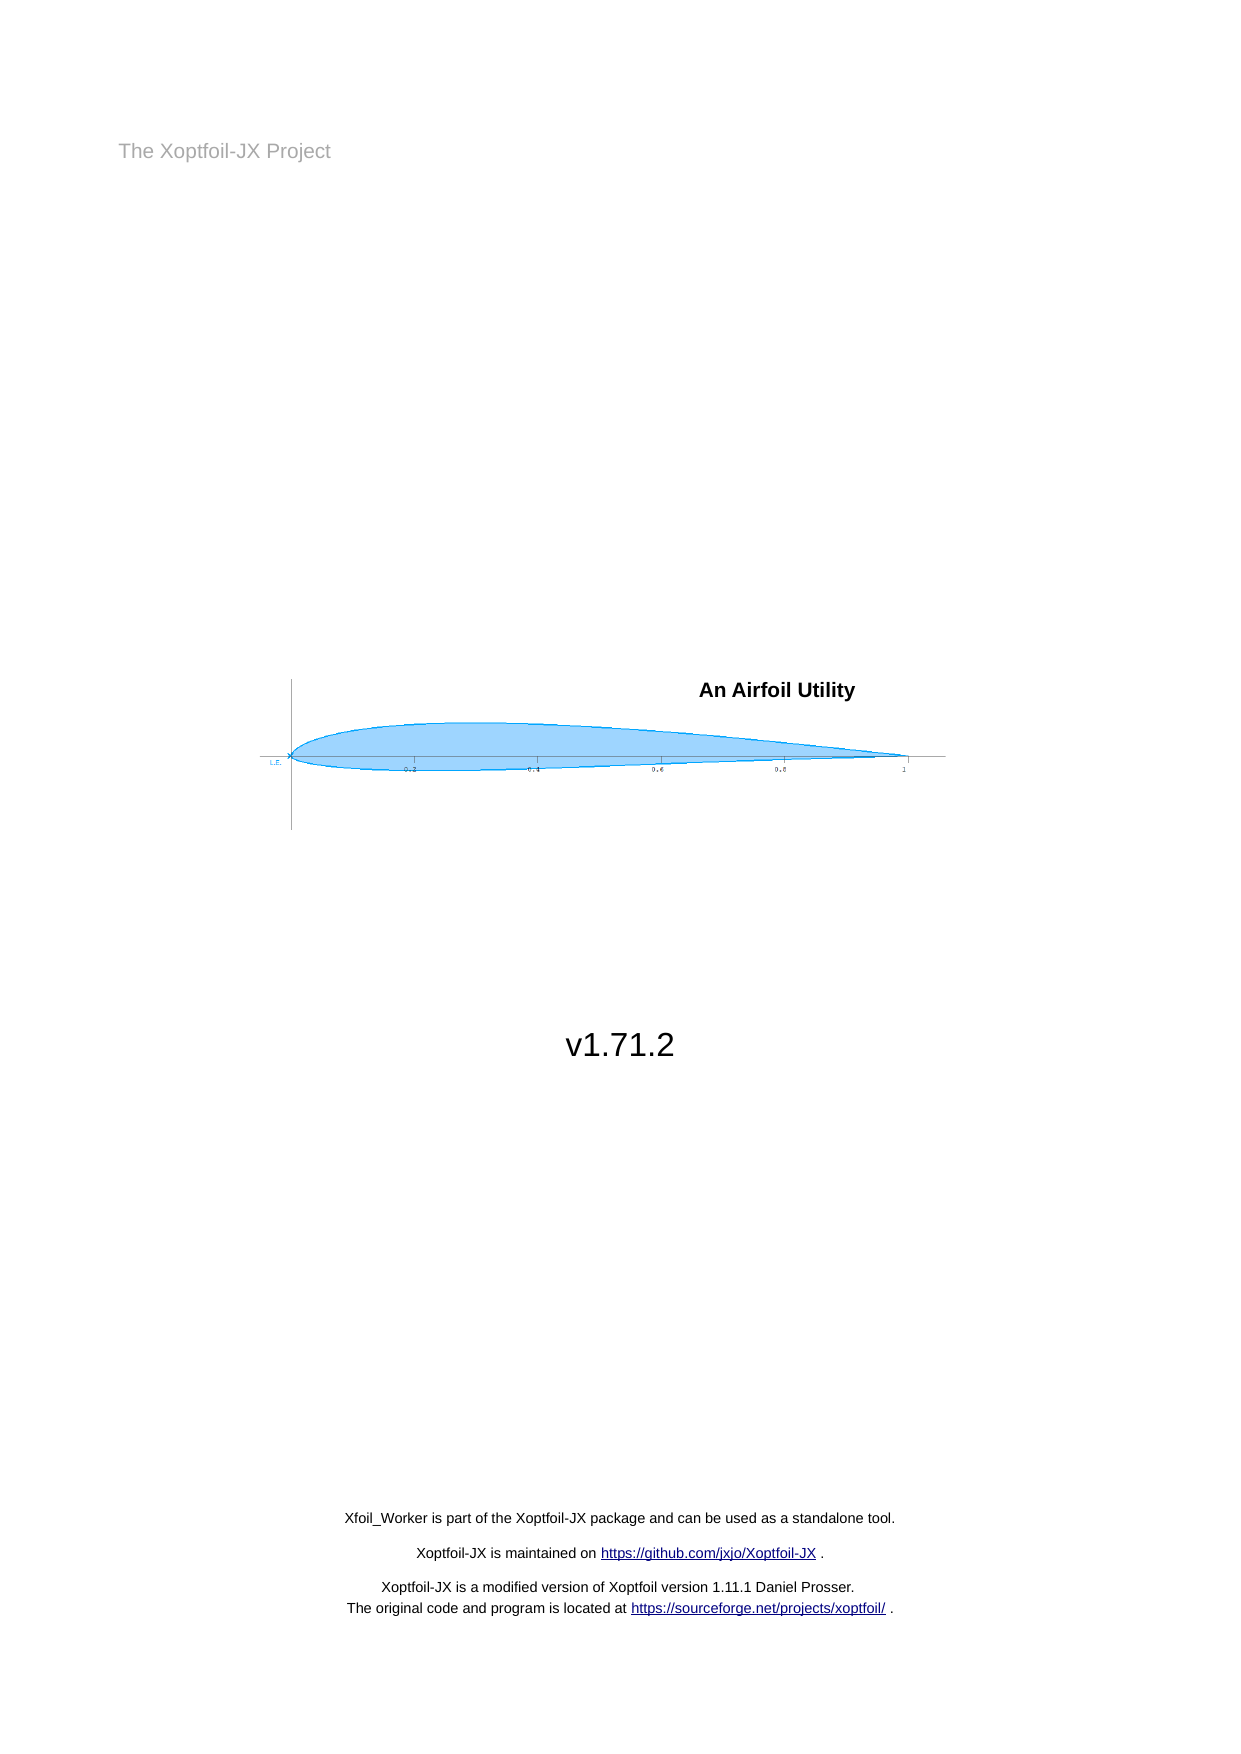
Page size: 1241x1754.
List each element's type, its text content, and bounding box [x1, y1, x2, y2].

text Xoptfoil-JX is a modified version of Xoptfoil version 1.11.1 Daniel Prosser. The original code and program is located at https://sourceforge.net/projects/xoptfoil/ . [118, 1579, 1122, 1616]
text Xfoil_Worker is part of the Xoptfoil-JX package and can be used as a standalone tool. [118, 1510, 1122, 1527]
text v1.71.2 [118, 1025, 1122, 1063]
text Xoptfoil-JX is maintained on https://github.com/jxjo/Xoptfoil-JX . [118, 1544, 1122, 1561]
subtitle Xfoil_worker [118, 485, 1122, 609]
subtitle The Xoptfoil-JX Project [118, 139, 1122, 163]
text An Airfoil Utility [561, 678, 1122, 702]
